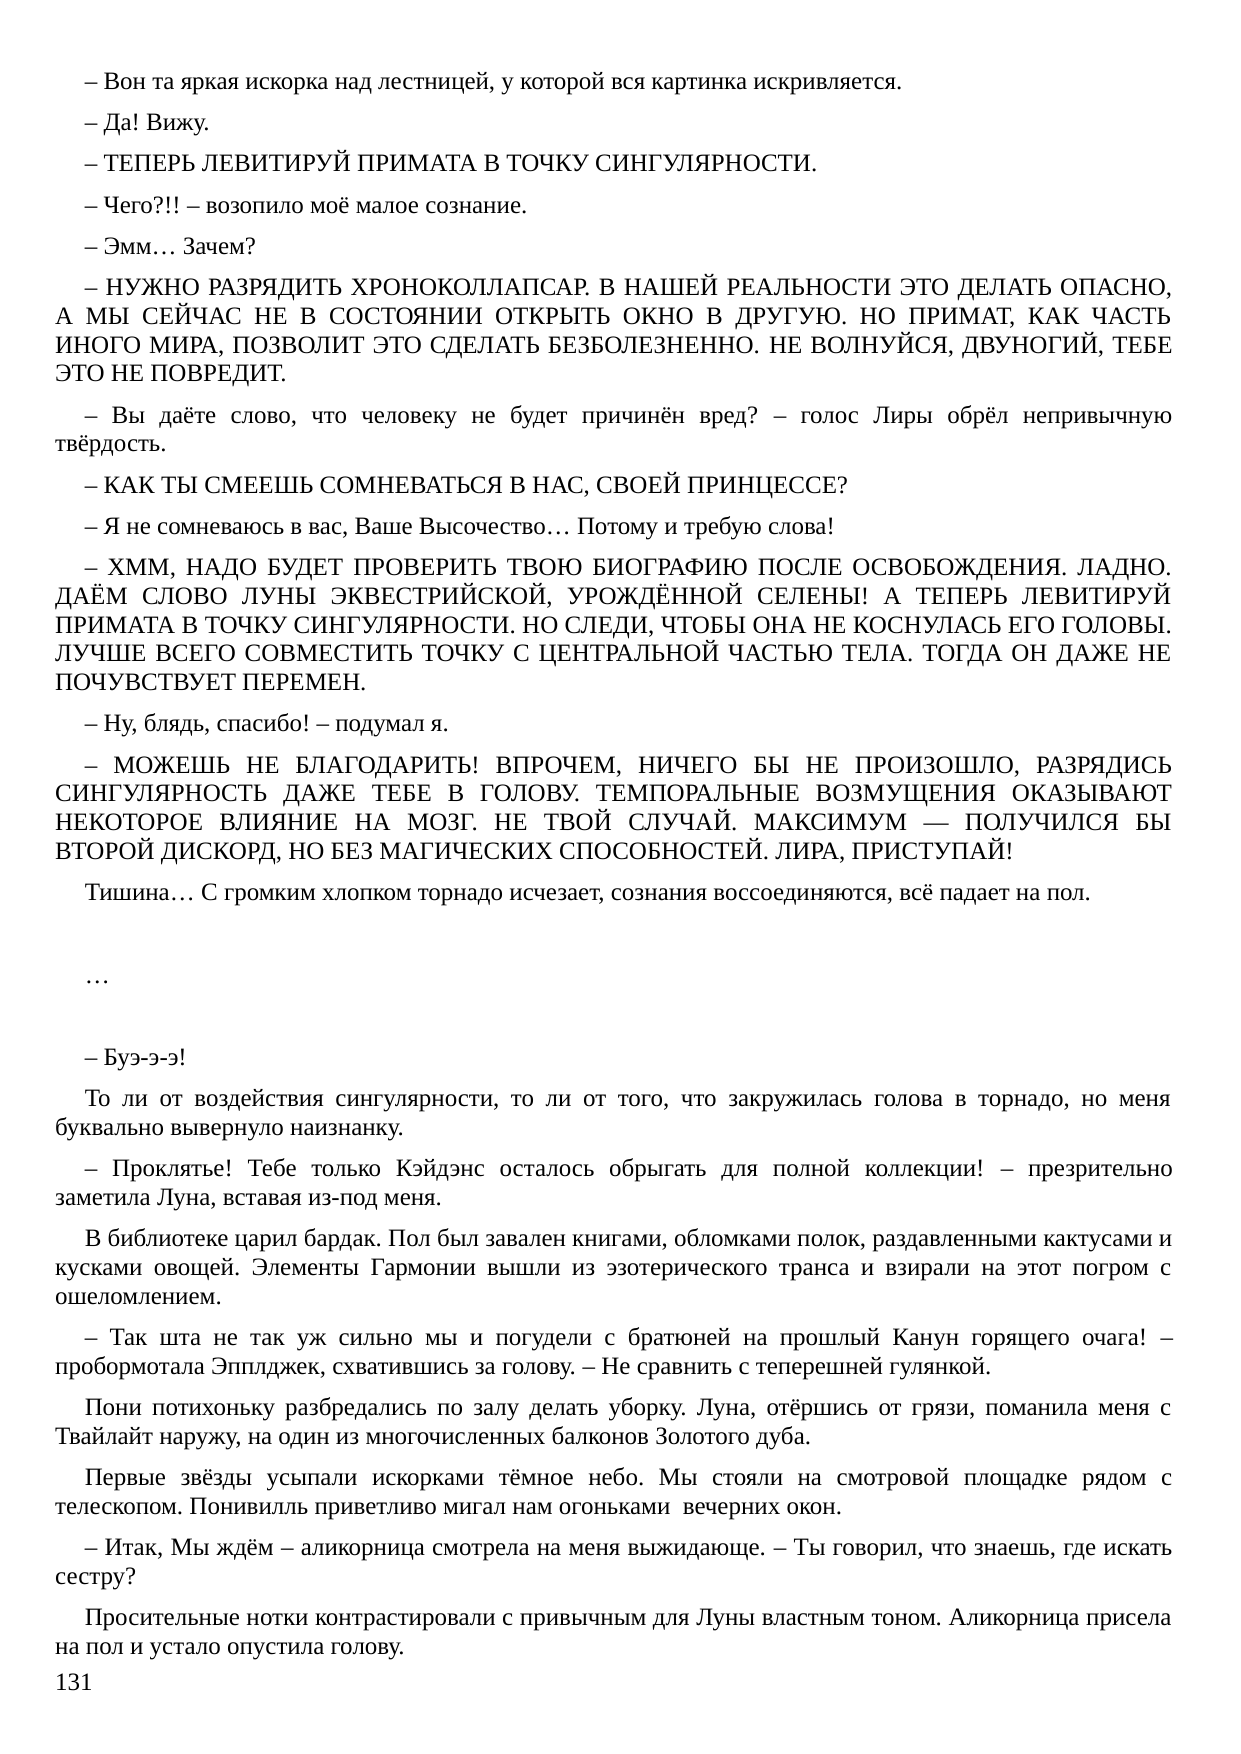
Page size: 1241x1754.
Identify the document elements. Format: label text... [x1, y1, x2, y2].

text – НУЖНО РАЗРЯДИТЬ ХРОНОКОЛЛАПСАР. В НАШЕЙ РЕАЛЬНОСТИ ЭТО ДЕЛАТЬ ОПАСНО, А МЫ СЕЙЧАС НЕ В СОСТОЯНИИ ОТКРЫТЬ ОКНО В ДРУГУЮ. НО ПРИМАТ, КАК ЧАСТЬ ИНОГО МИРА, ПОЗВОЛИТ ЭТО СДЕЛАТЬ БЕЗБОЛЕЗНЕННО. НЕ ВОЛНУЙСЯ, ДВУНОГИЙ, ТЕБЕ ЭТО НЕ ПОВРЕДИТ. [55, 272, 1173, 387]
text – ТЕПЕРЬ ЛЕВИТИРУЙ ПРИМАТА В ТОЧКУ СИНГУЛЯРНОСТИ. [55, 148, 1173, 177]
text – Итак, Мы ждём – аликорница смотрела на меня выжидающе. – Ты говорил, что знаешь, где искать сестру? [55, 1532, 1173, 1590]
text – Проклятье! Тебе только Кэйдэнс осталось обрыгать для полной коллекции! – презрительно заметила Луна, вставая из-под меня. [55, 1153, 1173, 1211]
text – Чего?!! – возопило моё малое сознание. [55, 190, 1173, 218]
text То ли от воздействия сингулярности, то ли от того, что закружилась голова в торнадо, но меня буквально вывернуло наизнанку. [55, 1083, 1173, 1141]
text – Буэ-э-э! [55, 1042, 1173, 1071]
text … [55, 960, 1173, 988]
text – КАК ТЫ СМЕЕШЬ СОМНЕВАТЬСЯ В НАС, СВОЕЙ ПРИНЦЕССЕ? [55, 470, 1173, 498]
text – Эмм… Зачем? [55, 231, 1173, 260]
text – Вон та яркая искорка над лестницей, у которой вся картинка искривляется. [55, 66, 1173, 95]
text – Я не сомневаюсь в вас, Ваше Высочество… Потому и требую слова! [55, 511, 1173, 540]
text – Ну, блядь, спасибо! – подумал я. [55, 708, 1173, 737]
text – ХММ, НАДО БУДЕТ ПРОВЕРИТЬ ТВОЮ БИОГРАФИЮ ПОСЛЕ ОСВОБОЖДЕНИЯ. ЛАДНО. ДАЁМ СЛОВО ЛУНЫ ЭКВЕСТРИЙСКОЙ, УРОЖДЁННОЙ СЕЛЕНЫ! А ТЕПЕРЬ ЛЕВИТИРУЙ ПРИМАТА В ТОЧКУ СИНГУЛЯРНОСТИ. НО СЛЕДИ, ЧТОБЫ ОНА НЕ КОСНУЛАСЬ ЕГО ГОЛОВЫ. ЛУЧШЕ ВСЕГО СОВМЕСТИТЬ ТОЧКУ С ЦЕНТРАЛЬНОЙ ЧАСТЬЮ ТЕЛА. ТОГДА ОН ДАЖЕ НЕ ПОЧУВСТВУЕТ ПЕРЕМЕН. [55, 552, 1173, 696]
text В библиотеке царил бардак. Пол был завален книгами, обломками полок, раздавленными кактусами и кусками овощей. Элементы Гармонии вышли из эзотерического транса и взирали на этот погром с ошеломлением. [55, 1223, 1173, 1310]
text – МОЖЕШЬ НЕ БЛАГОДАРИТЬ! ВПРОЧЕМ, НИЧЕГО БЫ НЕ ПРОИЗОШЛО, РАЗРЯДИСЬ СИНГУЛЯРНОСТЬ ДАЖЕ ТЕБЕ В ГОЛОВУ. ТЕМПОРАЛЬНЫЕ ВОЗМУЩЕНИЯ ОКАЗЫВАЮТ НЕКОТОРОЕ ВЛИЯНИЕ НА МОЗГ. НЕ ТВОЙ СЛУЧАЙ. МАКСИМУМ — ПОЛУЧИЛСЯ БЫ ВТОРОЙ ДИСКОРД, НО БЕЗ МАГИЧЕСКИХ СПОСОБНОСТЕЙ. ЛИРА, ПРИСТУПАЙ! [55, 750, 1173, 865]
text Тишина… С громким хлопком торнадо исчезает, сознания воссоединяются, всё падает на пол. [55, 877, 1173, 906]
text – Да! Вижу. [55, 107, 1173, 136]
text – Так шта не так уж сильно мы и погудели с братюней на прошлый Канун горящего очага! – пробормотала Эпплджек, схватившись за голову. – Не сравнить с теперешней гулянкой. [55, 1322, 1173, 1380]
text Пони потихоньку разбредались по залу делать уборку. Луна, отёршись от грязи, поманила меня с Твайлайт наружу, на один из многочисленных балконов Золотого дуба. [55, 1392, 1173, 1450]
text Первые звёзды усыпали искорками тёмное небо. Мы стояли на смотровой площадке рядом с телескопом. Понивилль приветливо мигал нам огоньками вечерних окон. [55, 1462, 1173, 1520]
text Просительные нотки контрастировали с привычным для Луны властным тоном. Аликорница присела на пол и устало опустила голову. [55, 1602, 1173, 1660]
text – Вы даёте слово, что человеку не будет причинён вред? – голос Лиры обрёл непривычную твёрдость. [55, 400, 1173, 457]
